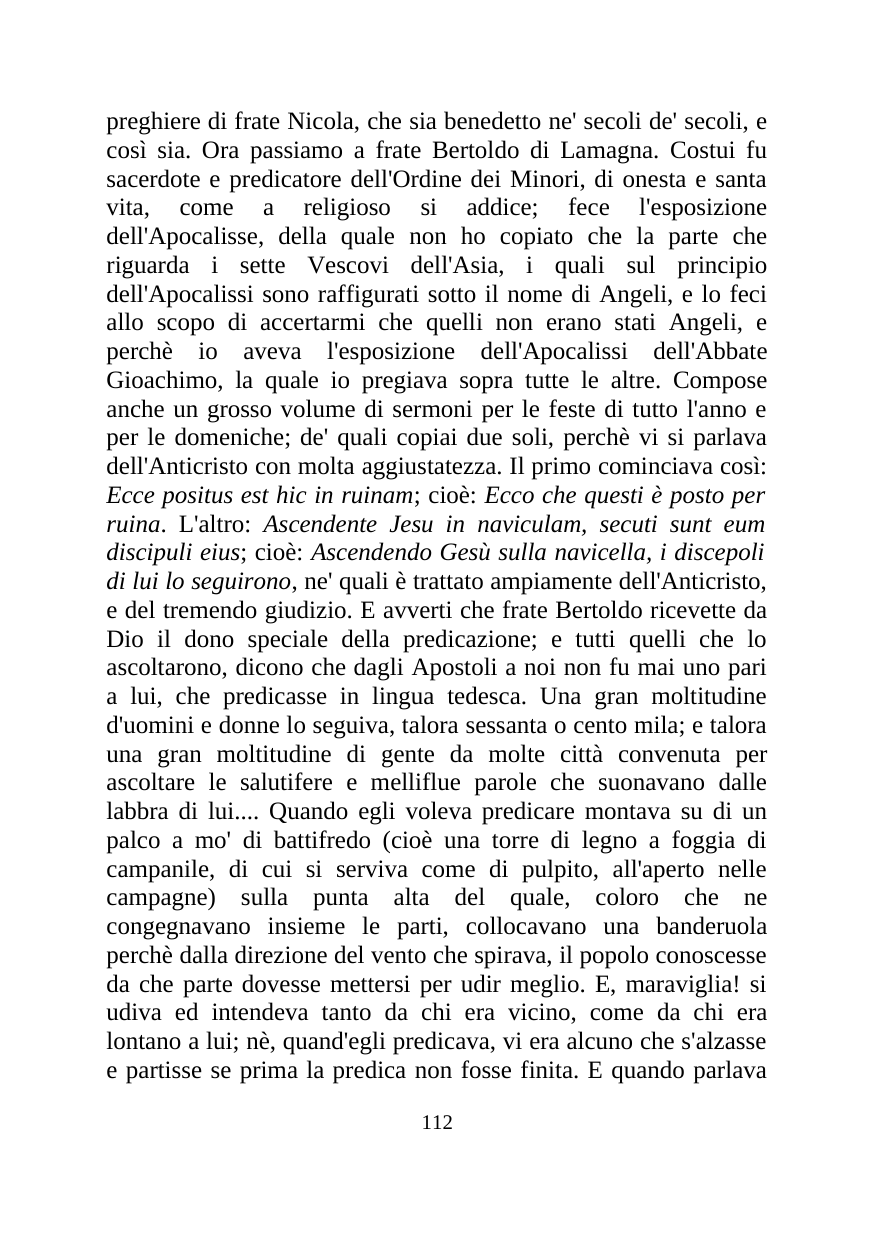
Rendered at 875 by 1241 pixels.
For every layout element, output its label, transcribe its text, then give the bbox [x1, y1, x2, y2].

text preghiere di frate Nicola, che sia benedetto ne' secoli de' secoli, e così sia. Ora passiamo a frate Bertoldo di Lamagna. Costui fu sacerdote e predicatore dell'Ordine dei Minori, di onesta e santa vita, come a religioso si addice; fece l'esposizione dell'Apocalisse, della quale non ho copiato che la parte che riguarda i sette Vescovi dell'Asia, i quali sul principio dell'Apocalissi sono raffigurati sotto il nome di Angeli, e lo feci allo scopo di accertarmi che quelli non erano stati Angeli, e perchè io aveva l'esposizione dell'Apocalissi dell'Abbate Gioachimo, la quale io pregiava sopra tutte le altre. Compose anche un grosso volume di sermoni per le feste di tutto l'anno e per le domeniche; de' quali copiai due soli, perchè vi si parlava dell'Anticristo con molta aggiustatezza. Il primo cominciava così: Ecce positus est hic in ruinam; cioè: Ecco che questi è posto per ruina. L'altro: Ascendente Jesu in naviculam, secuti sunt eum discipuli eius; cioè: Ascendendo Gesù sulla navicella, i discepoli di lui lo seguirono, ne' quali è trattato ampiamente dell'Anticristo, e del tremendo giudizio. E avverti che frate Bertoldo ricevette da Dio il dono speciale della predicazione; e tutti quelli che lo ascoltarono, dicono che dagli Apostoli a noi non fu mai uno pari a lui, che predicasse in lingua tedesca. Una gran moltitudine d'uomini e donne lo seguiva, talora sessanta o cento mila; e talora una gran moltitudine di gente da molte città convenuta per ascoltare le salutifere e melliflue parole che suonavano dalle labbra di lui.... Quando egli voleva predicare montava su di un palco a mo' di battifredo (cioè una torre di legno a foggia di campanile, di cui si serviva come di pulpito, all'aperto nelle campagne) sulla punta alta del quale, coloro che ne congegnavano insieme le parti, collocavano una banderuola perchè dalla direzione del vento che spirava, il popolo conoscesse da che parte dovesse mettersi per udir meglio. E, maraviglia! si udiva ed intendeva tanto da chi era vicino, come da chi era lontano a lui; nè, quand'egli predicava, vi era alcuno che s'alzasse e partisse se prima la predica non fosse finita. E quando parlava [106, 106, 768, 1084]
